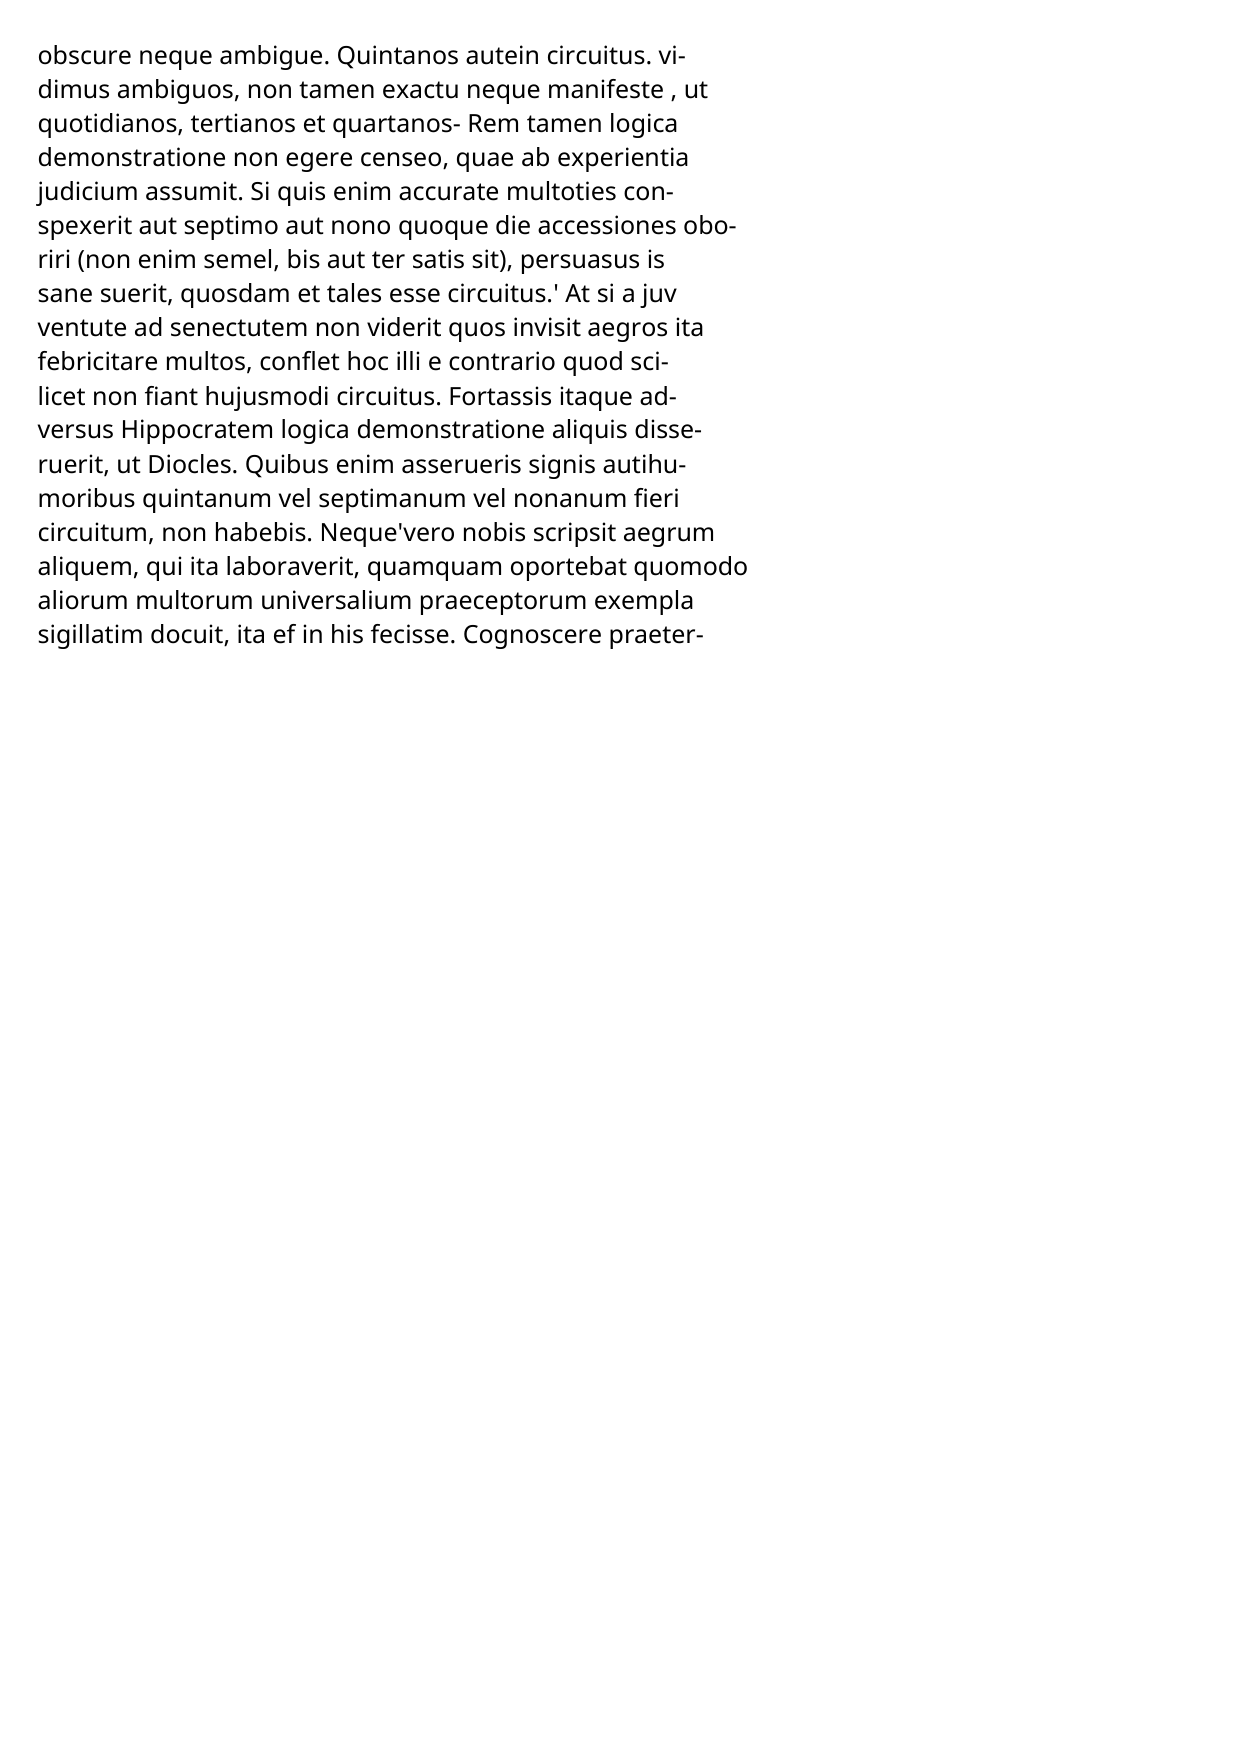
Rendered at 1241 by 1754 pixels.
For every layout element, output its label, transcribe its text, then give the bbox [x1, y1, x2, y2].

text obscure neque ambigue. Quintanos autein circuitus. vi- dimus ambiguos, non tamen exactu neque manifeste , ut quotidianos, tertianos et quartanos- Rem tamen logica demonstratione non egere censeo, quae ab experientia judicium assumit. Si quis enim accurate multoties con- spexerit aut septimo aut nono quoque die accessiones obo- riri (non enim semel, bis aut ter satis sit), persuasus is sane suerit, quosdam et tales esse circuitus.' At si a juv ventute ad senectutem non viderit quos invisit aegros ita febricitare multos, conflet hoc illi e contrario quod sci- licet non fiant hujusmodi circuitus. Fortassis itaque ad- versus Hippocratem logica demonstratione aliquis disse- ruerit, ut Diocles. Quibus enim asserueris signis autihu- moribus quintanum vel septimanum vel nonanum fieri circuitum, non habebis. Neque'vero nobis scripsit aegrum aliquem, qui ita laboraverit, quamquam oportebat quomodo aliorum multorum universalium praeceptorum exempla sigillatim docuit, ita ef in his fecisse. Cognoscere praeter- [37, 37, 1203, 651]
